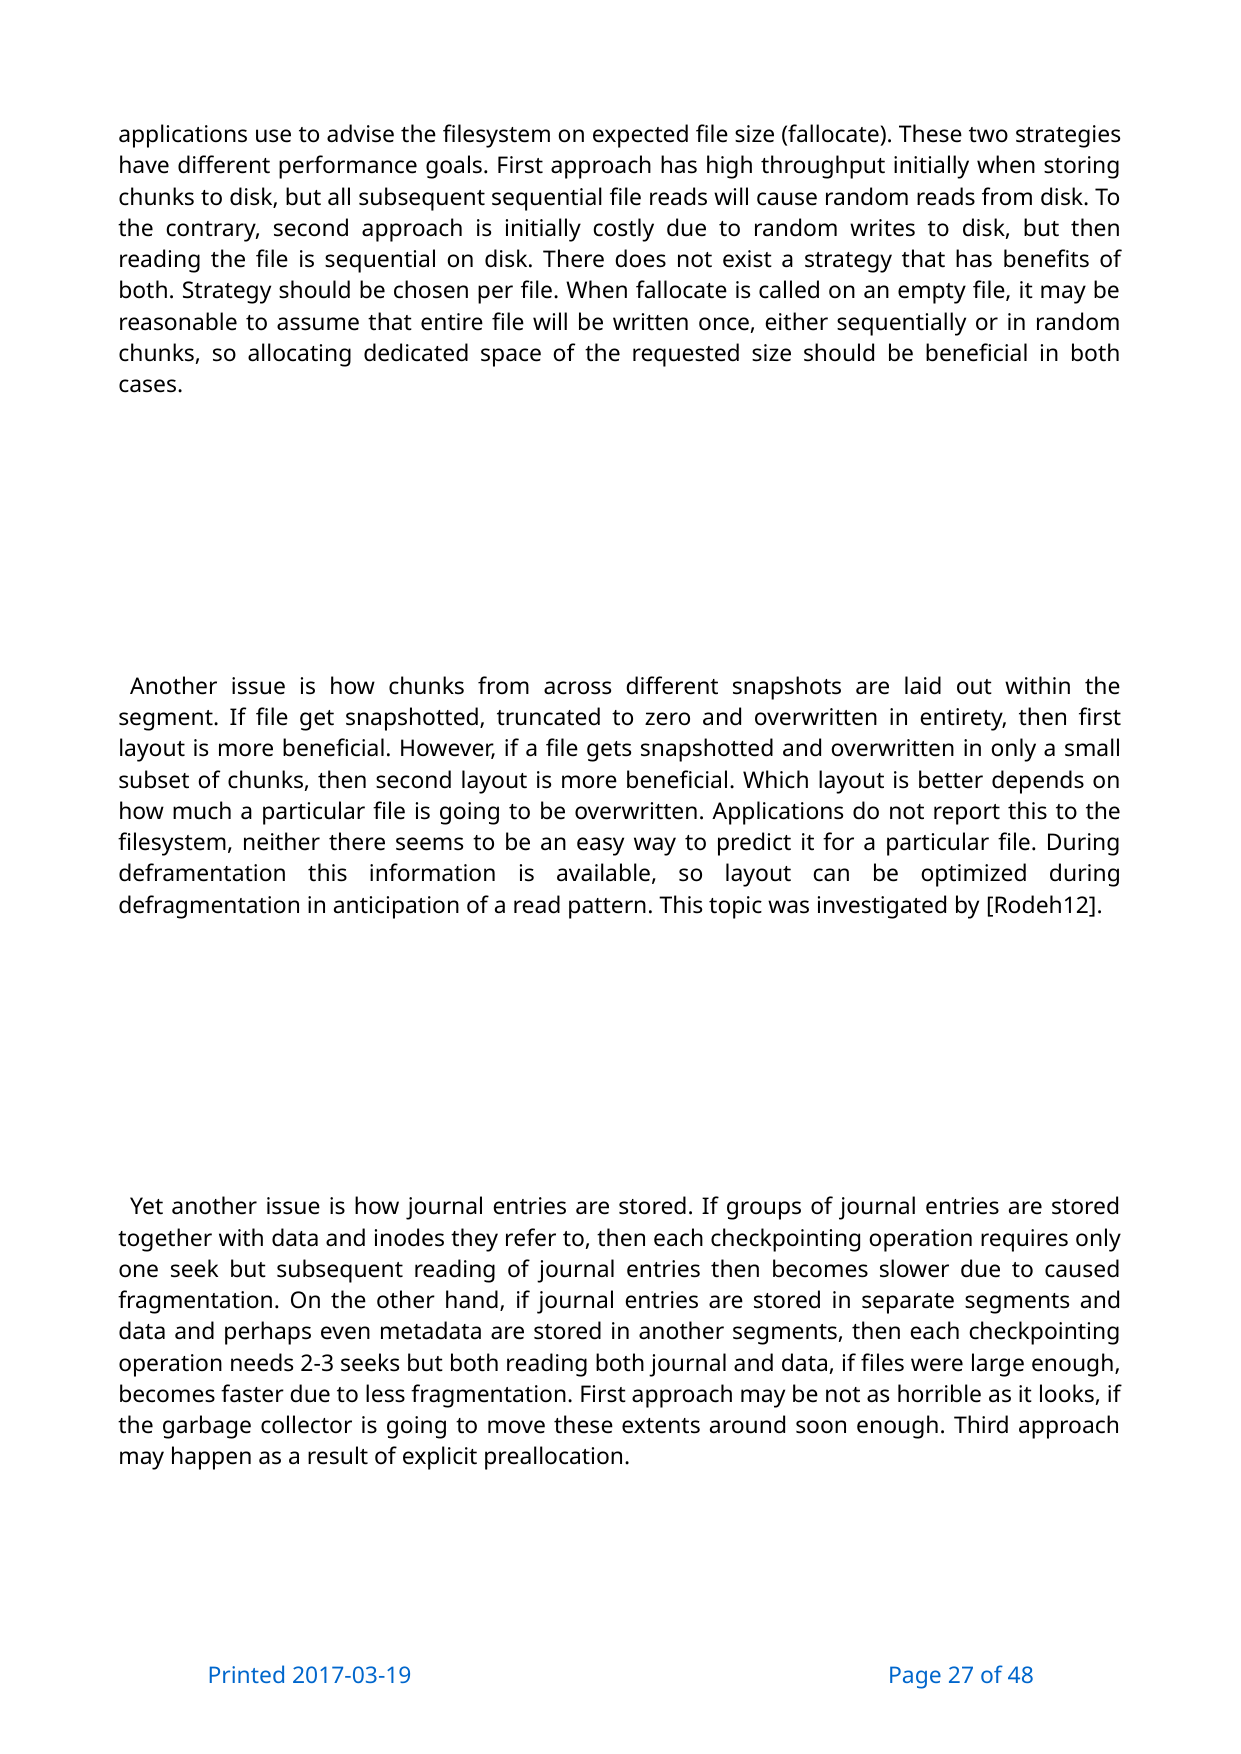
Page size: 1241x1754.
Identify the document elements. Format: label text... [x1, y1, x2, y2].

text applications use to advise the filesystem on expected file size (fallocate). These two strategies have different performance goals. First approach has high throughput initially when storing chunks to disk, but all subsequent sequential file reads will cause random reads from disk. To the contrary, second approach is initially costly due to random writes to disk, but then reading the file is sequential on disk. There does not exist a strategy that has benefits of both. Strategy should be chosen per file. When fallocate is called on an empty file, it may be reasonable to assume that entire file will be written once, either sequentially or in random chunks, so allocating dedicated space of the requested size should be beneficial in both cases. [118, 118, 1122, 399]
text Yet another issue is how journal entries are stored. If groups of journal entries are stored together with data and inodes they refer to, then each checkpointing operation requires only one seek but subsequent reading of journal entries then becomes slower due to caused fragmentation. On the other hand, if journal entries are stored in separate segments and data and perhaps even metadata are stored in another segments, then each checkpointing operation needs 2-3 seeks but both reading both journal and data, if files were large enough, becomes faster due to less fragmentation. First approach may be not as horrible as it looks, if the garbage collector is going to move these extents around soon enough. Third approach may happen as a result of explicit preallocation. [118, 1190, 1122, 1471]
text Another issue is how chunks from across different snapshots are laid out within the segment. If file get snapshotted, truncated to zero and overwritten in entirety, then first layout is more beneficial. However, if a file gets snapshotted and overwritten in only a small subset of chunks, then second layout is more beneficial. Which layout is better depends on how much a particular file is going to be overwritten. Applications do not report this to the filesystem, neither there seems to be an easy way to predict it for a particular file. During deframentation this information is available, so layout can be optimized during defragmentation in anticipation of a read pattern. This topic was investigated by [Rodeh12]. [118, 670, 1122, 920]
